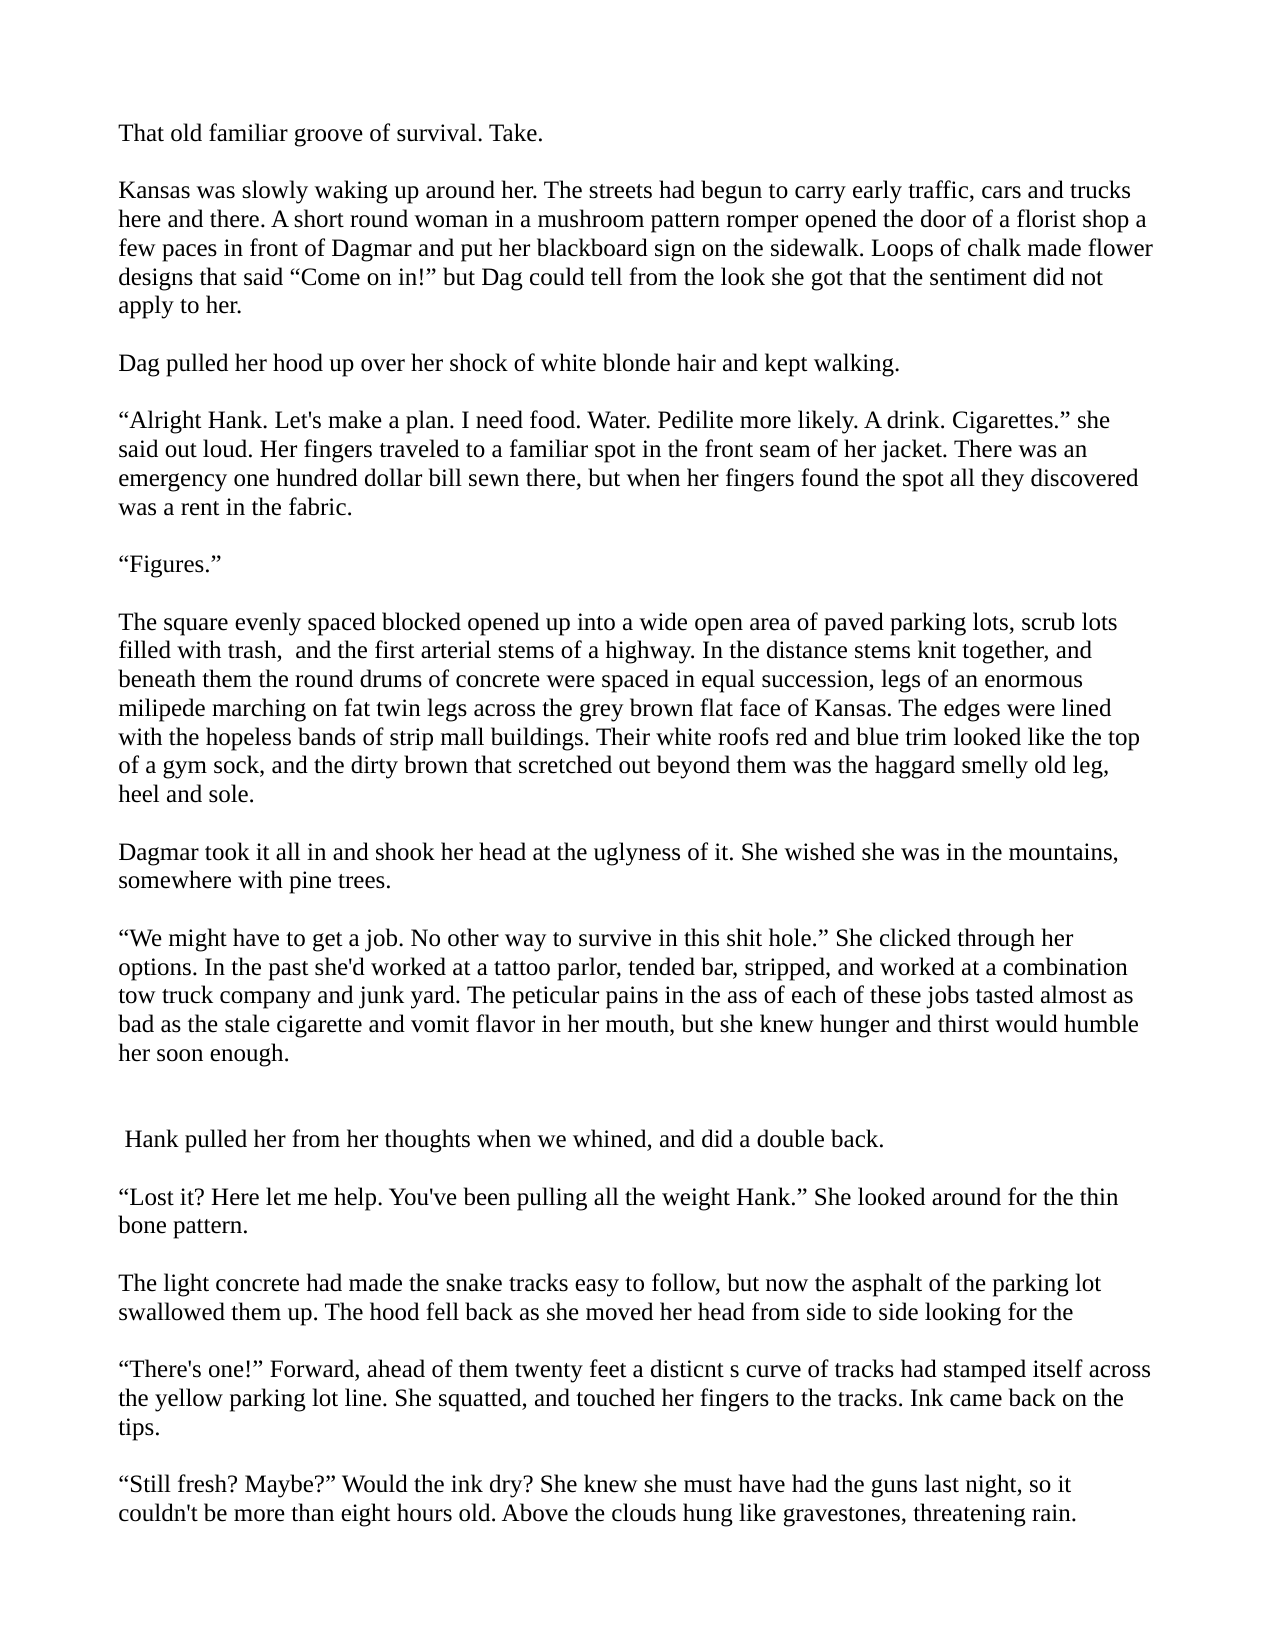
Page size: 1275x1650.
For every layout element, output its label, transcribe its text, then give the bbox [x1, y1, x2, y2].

text “There's one!” Forward, ahead of them twenty feet a disticnt s curve of tracks had stamped itself across the yellow parking lot line. She squatted, and touched her fingers to the tracks. Ink came back on the tips. [118, 1354, 1157, 1441]
text The light concrete had made the snake tracks easy to follow, but now the asphalt of the parking lot swallowed them up. The hood fell back as she moved her head from side to side looking for the [118, 1268, 1157, 1326]
text “Lost it? Here let me help. You've been pulling all the weight Hank.” She looked around for the thin bone pattern. [118, 1182, 1157, 1239]
text Dagmar took it all in and shook her head at the uglyness of it. She wished she was in the mountains, somewhere with pine trees. “We might have to get a job. No other way to survive in this shit hole.” She clicked through her options. In the past she'd worked at a tattoo parlor, tended bar, stripped, and worked at a combination tow truck company and junk yard. The peticular pains in the ass of each of these jobs tasted almost as bad as the stale cigarette and vomit flavor in her mouth, but she knew hunger and thirst would humble her soon enough. Hank pulled her from her thoughts when we whined, and did a double back. [118, 837, 1157, 1153]
text “Still fresh? Maybe?” Would the ink dry? She knew she must have had the guns last night, so it couldn't be more than eight hours old. Above the clouds hung like gravestones, threatening rain. [118, 1469, 1157, 1527]
text Dag pulled her hood up over her shock of white blonde hair and kept walking. “Alright Hank. Let's make a plan. I need food. Water. Pedilite more likely. A drink. Cigarettes.” she said out loud. Her fingers traveled to a familiar spot in the front seam of her jacket. There was an emergency one hundred dollar bill sewn there, but when her fingers found the spot all they discovered was a rent in the fabric. “Figures.” [118, 348, 1157, 578]
text The square evenly spaced blocked opened up into a wide open area of paved parking lots, scrub lots filled with trash, and the first arterial stems of a highway. In the distance stems knit together, and beneath them the round drums of concrete were spaced in equal succession, legs of an enormous milipede marching on fat twin legs across the grey brown flat face of Kansas. The edges were lined with the hopeless bands of strip mall buildings. Their white roofs red and blue trim looked like the top of a gym sock, and the dirty brown that scretched out beyond them was the haggard smelly old leg, heel and sole. [118, 607, 1157, 808]
text That old familiar groove of survival. Take. [118, 118, 1157, 147]
text Kansas was slowly waking up around her. The streets had begun to carry early traffic, cars and trucks here and there. A short round woman in a mushroom pattern romper opened the door of a florist shop a few paces in front of Dagmar and put her blackboard sign on the sidewalk. Loops of chalk made flower designs that said “Come on in!” but Dag could tell from the look she got that the sentiment did not apply to her. [118, 176, 1157, 319]
